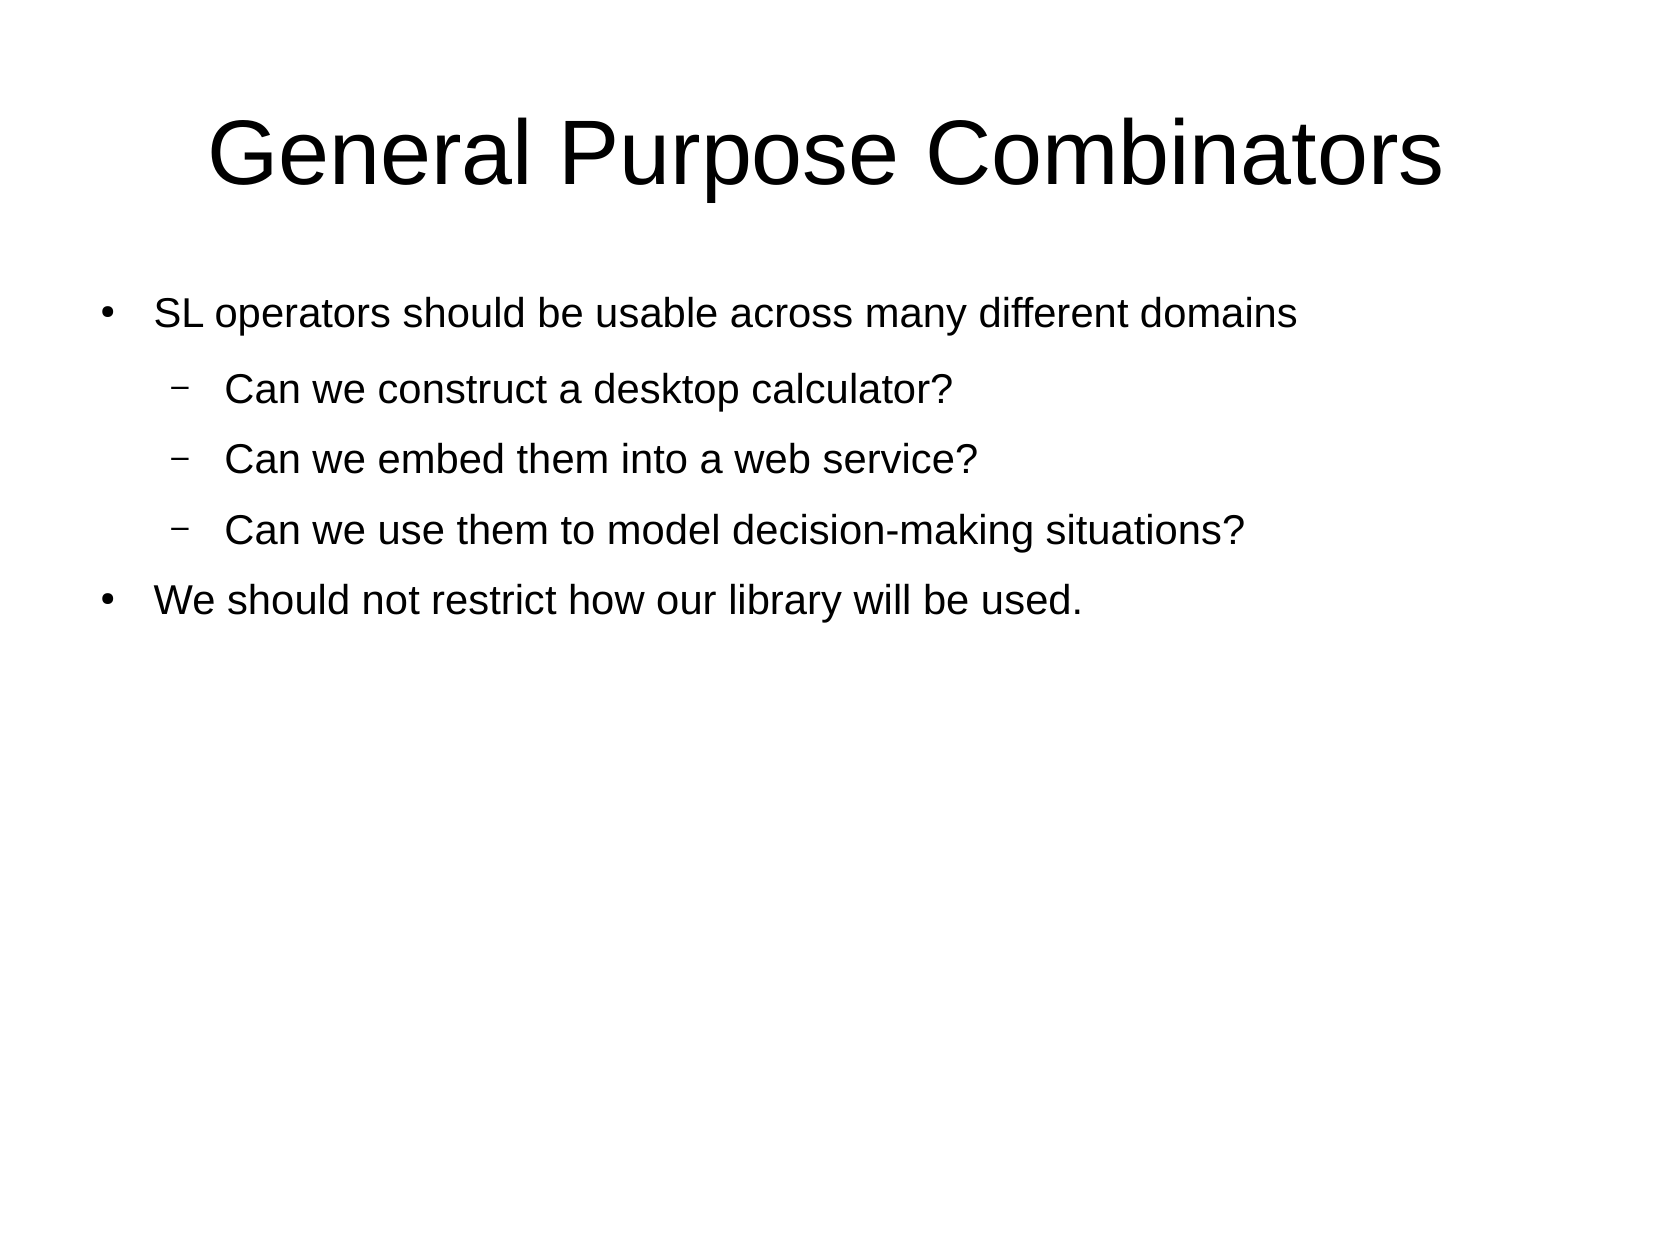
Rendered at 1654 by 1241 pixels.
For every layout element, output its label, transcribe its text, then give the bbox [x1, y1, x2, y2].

title General Purpose Combinators [82, 49, 1571, 257]
list SL operators should be usable across many different domains Can we construct a desktop calculator? Can we embed them into a web service? Can we use them to model decision-making situations? We should not restrict how our library will be used. [82, 290, 1571, 1010]
